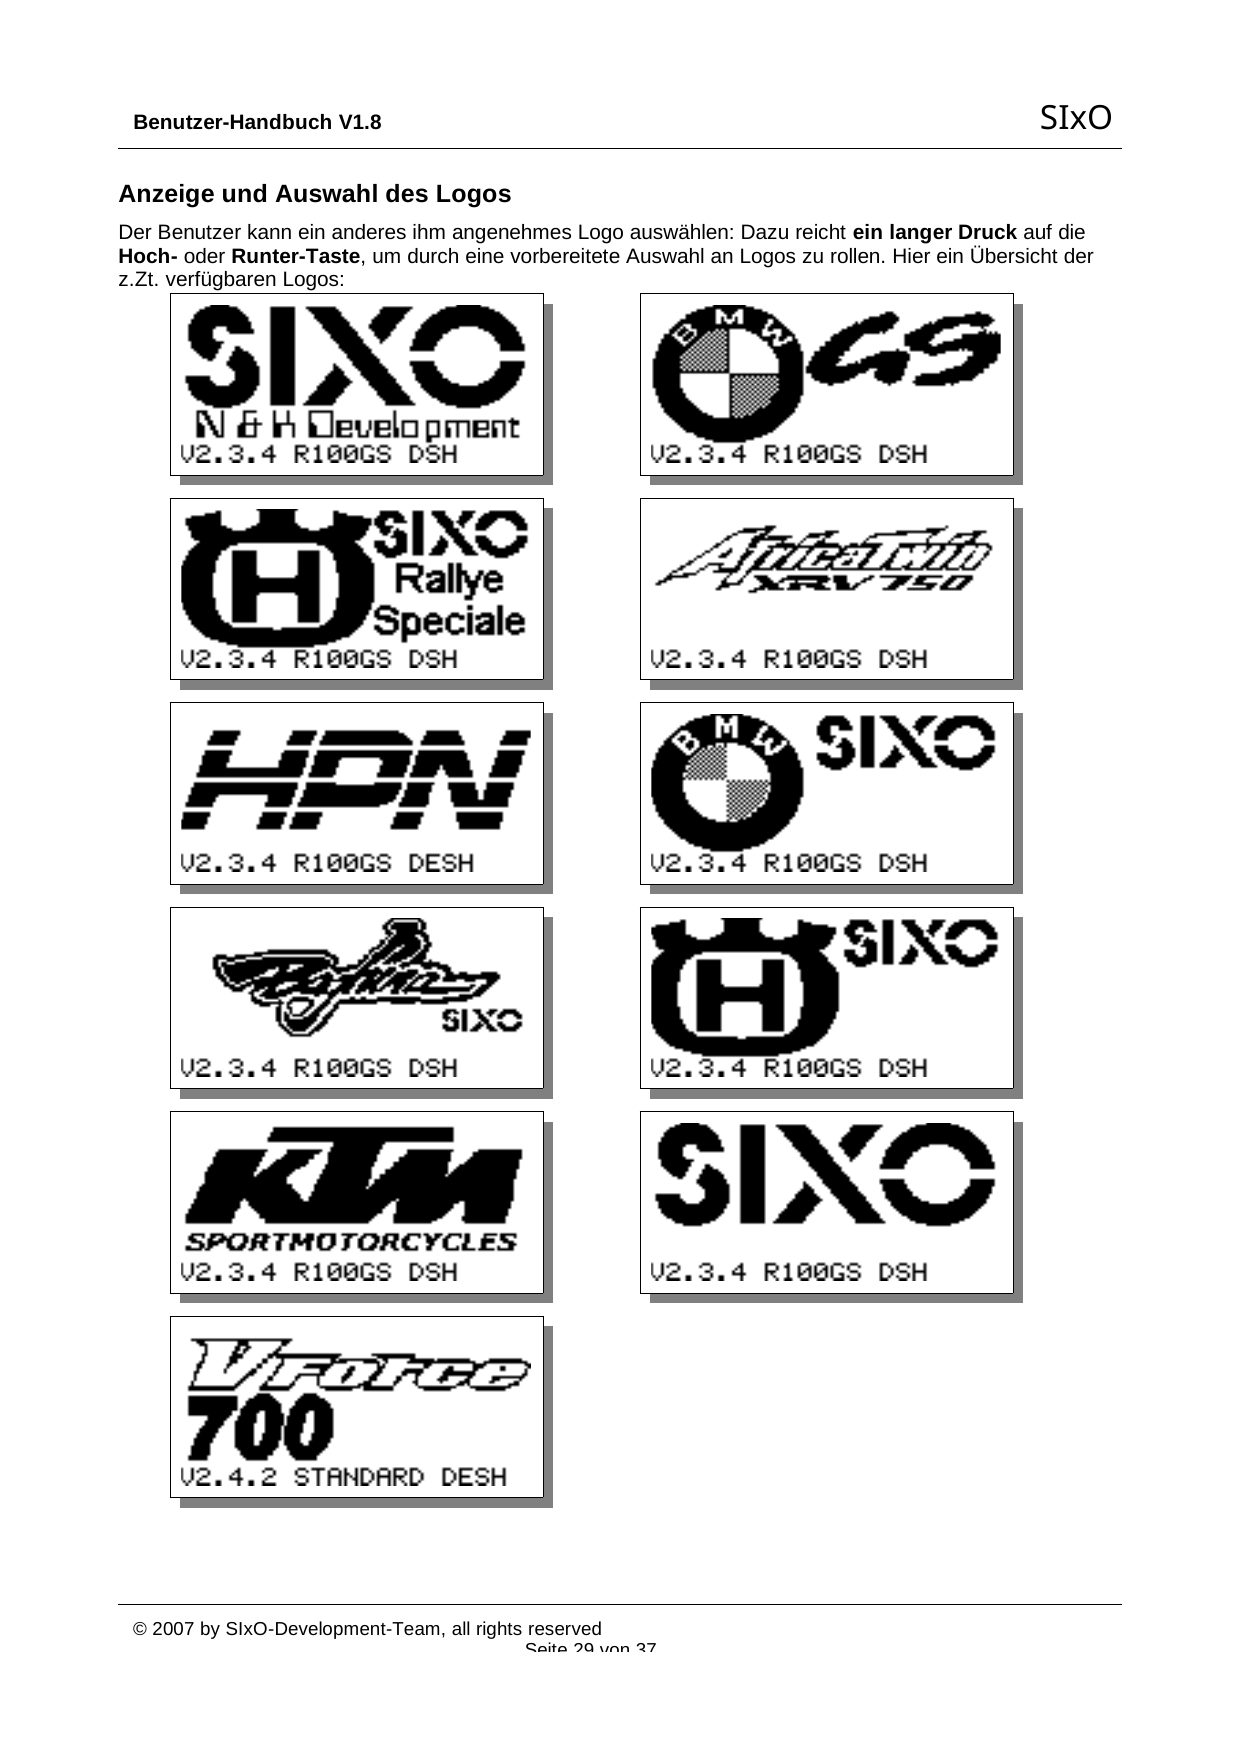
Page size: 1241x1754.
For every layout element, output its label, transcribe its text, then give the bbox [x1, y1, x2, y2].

text Der Benutzer kann ein anderes ihm angenehmes Logo auswählen: Dazu reicht ein langer Druck auf die Hoch- oder Runter-Taste, um durch eine vorbereitete Auswahl an Logos zu rollen. Hier ein Übersicht der z.Zt. verfügbaren Logos: [118, 221, 1122, 291]
picture [651, 305, 1001, 463]
picture [181, 1123, 531, 1281]
subtitle Anzeige und Auswahl des Logos [118, 180, 1122, 208]
picture [651, 509, 1001, 668]
picture [651, 918, 1001, 1077]
picture [181, 1327, 531, 1486]
picture [181, 714, 531, 872]
picture [651, 1123, 1001, 1281]
text [169, 293, 1061, 1526]
picture [181, 305, 531, 463]
picture [651, 714, 1001, 872]
picture [181, 918, 531, 1077]
picture [181, 509, 531, 668]
